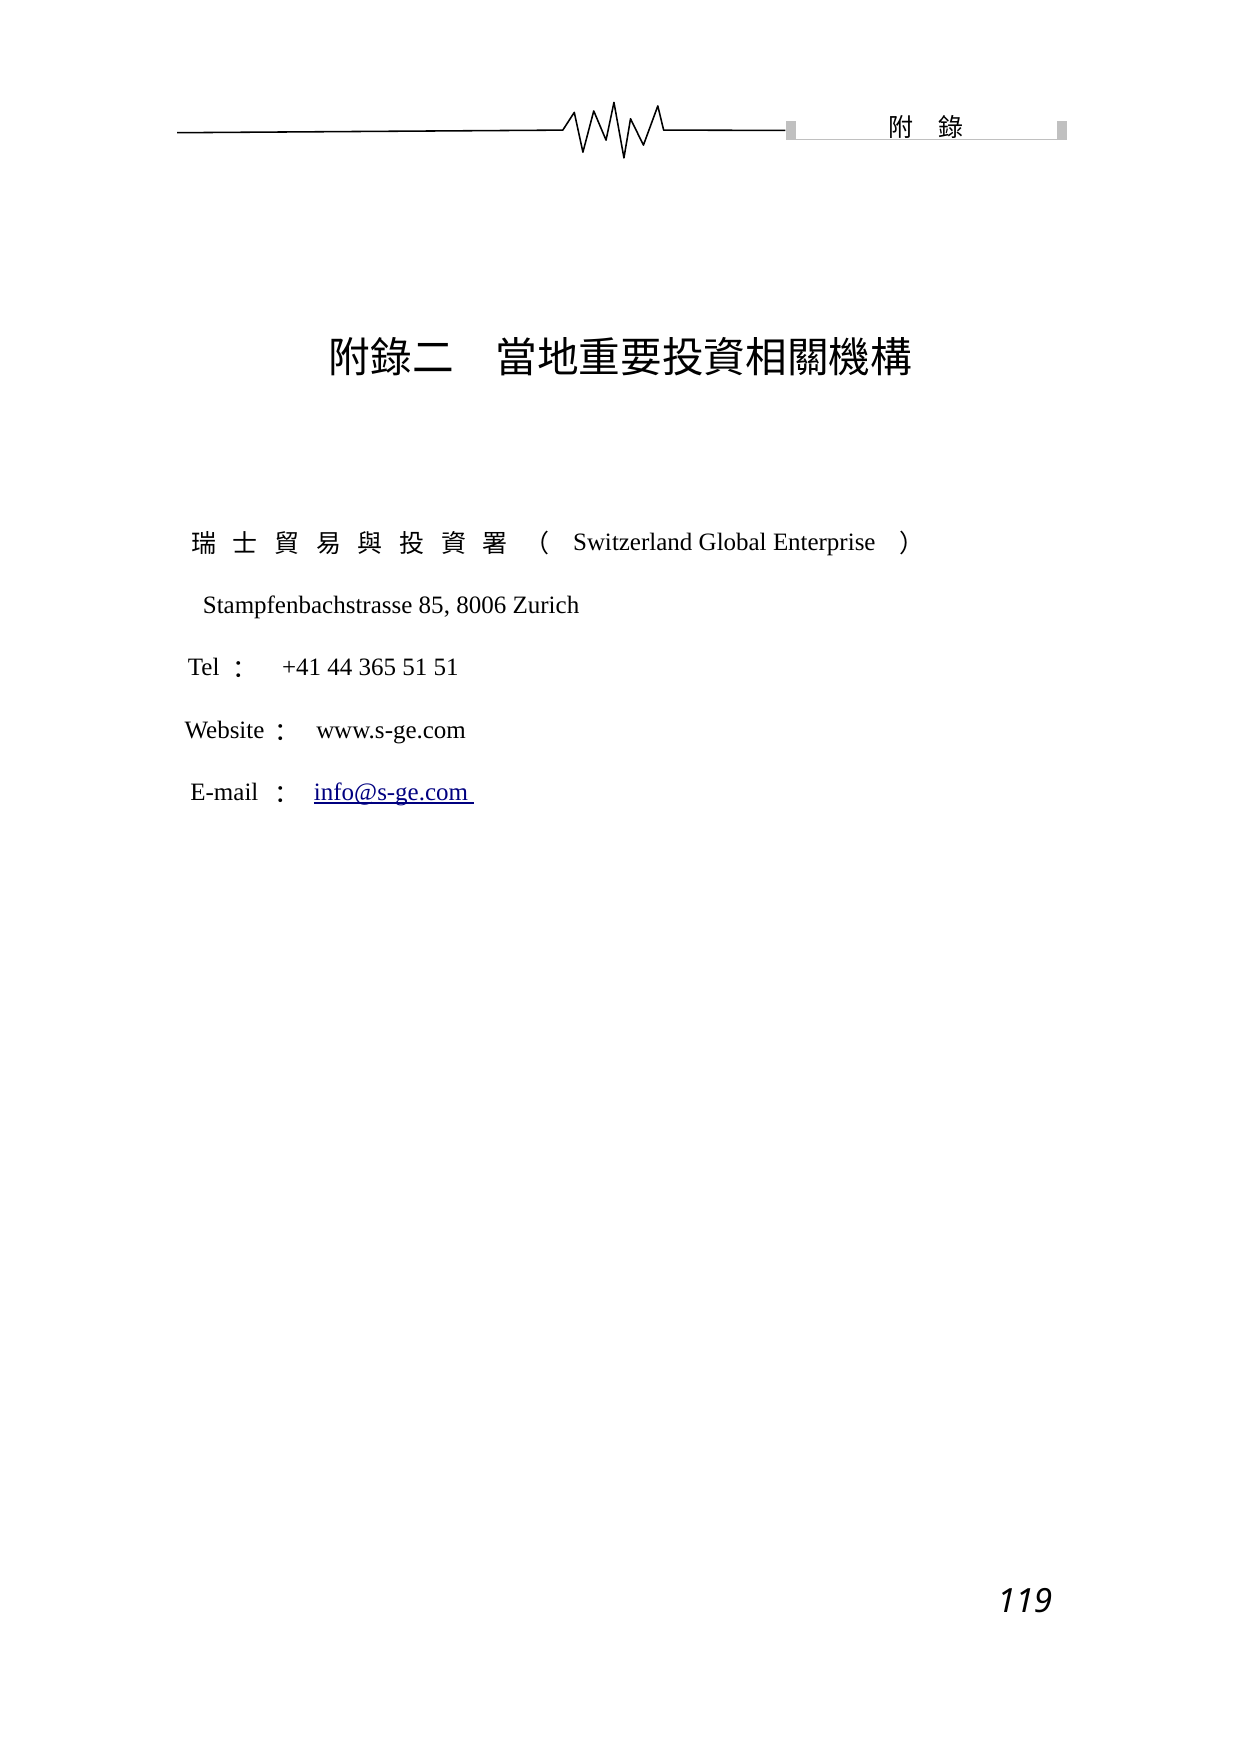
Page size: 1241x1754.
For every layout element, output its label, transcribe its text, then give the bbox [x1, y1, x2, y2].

text E-mail：info@s-ge.com [183, 750, 1058, 813]
text Stampfenbachstrasse 85, 8006 Zurich [183, 563, 1058, 625]
text 附錄二 當地重要投資相關機構 [183, 313, 1058, 375]
text 瑞士貿易與投資署（Switzerland Global Enterprise） [183, 500, 1058, 563]
text Tel：+41 44 365 51 51 [183, 625, 1058, 688]
text Website：www.s-ge.com [183, 688, 1058, 750]
